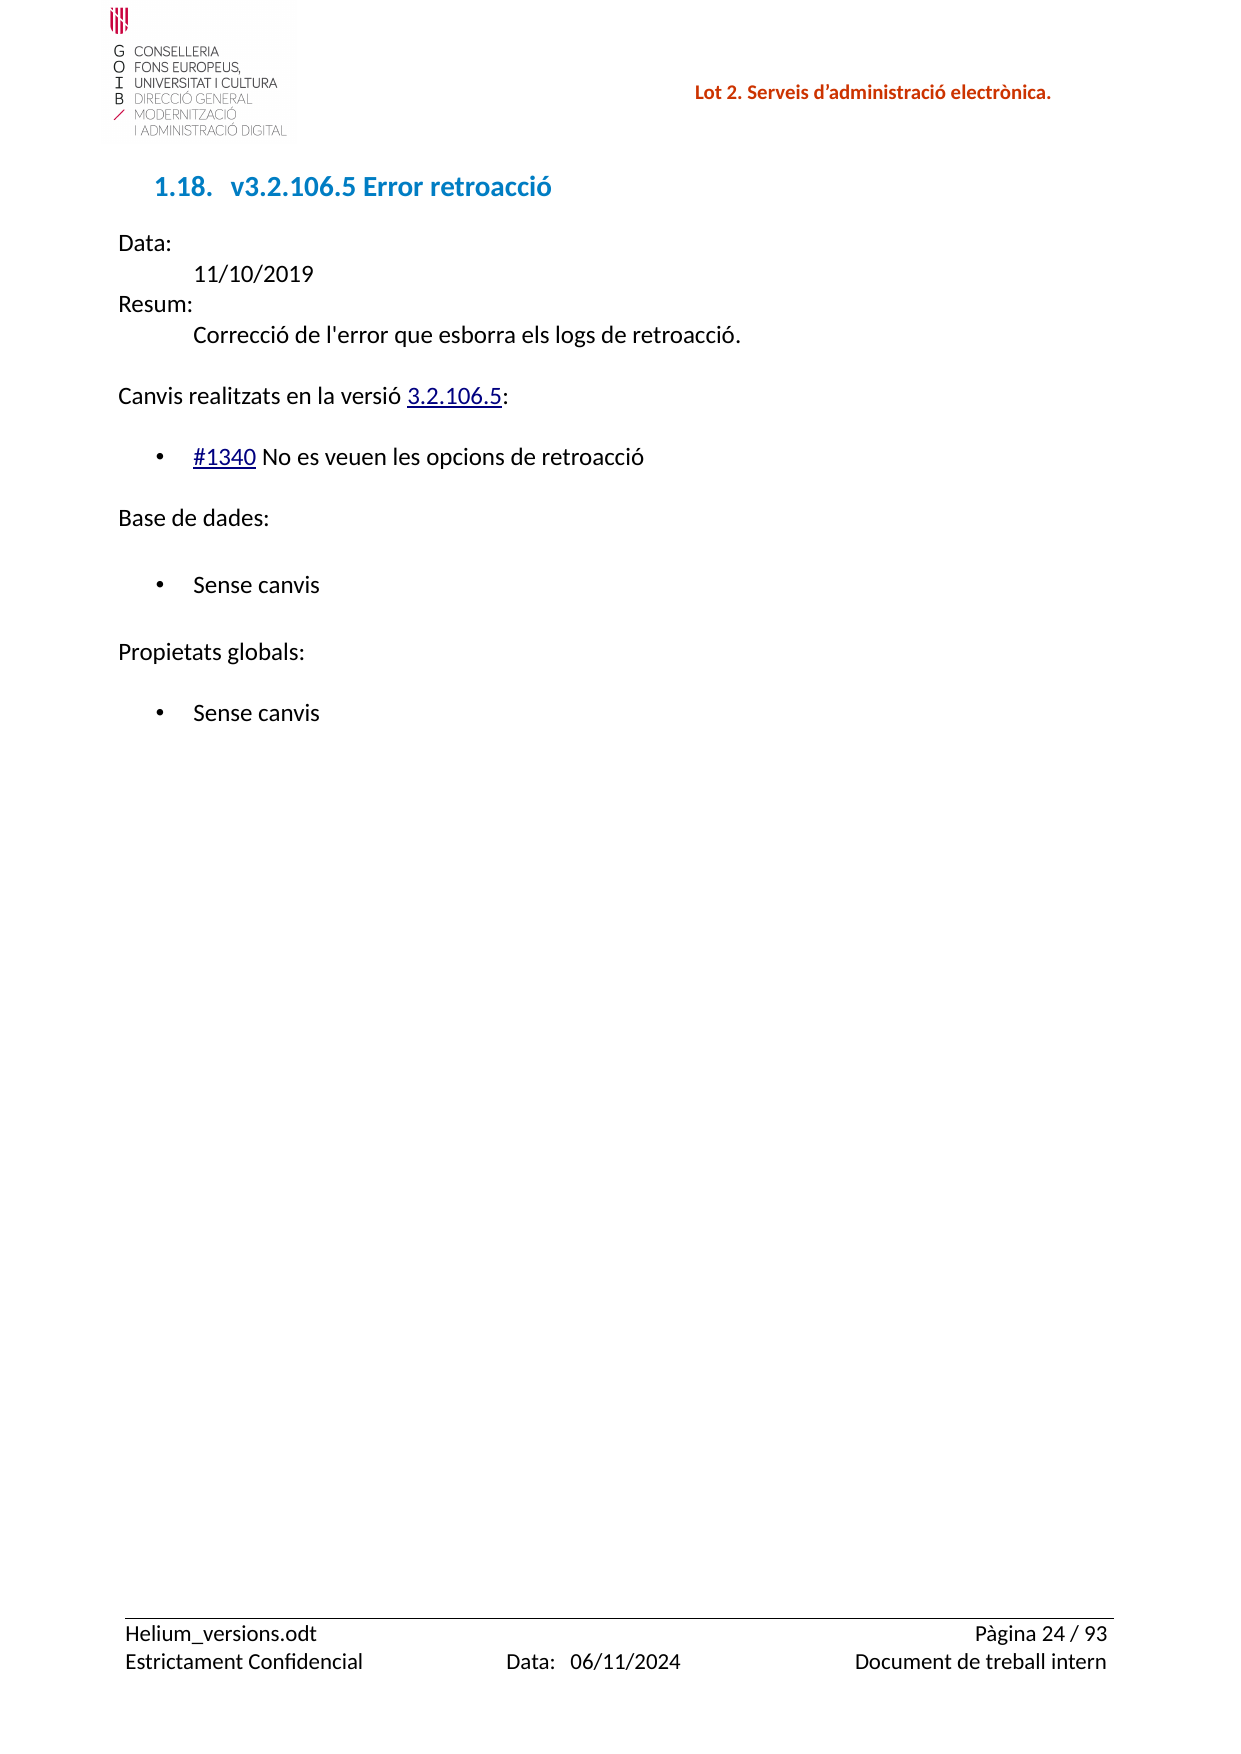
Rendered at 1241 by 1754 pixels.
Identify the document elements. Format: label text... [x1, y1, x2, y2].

picture [100, 0, 297, 144]
text Resum: [118, 289, 1122, 319]
list Sense canvis [156, 697, 1122, 728]
text 11/10/2019 [118, 258, 1122, 289]
text Correcció de l'error que esborra els logs de retroacció. [118, 319, 1122, 350]
text Canvis realitzats en la versió 3.2.106.5: [118, 380, 1122, 411]
list Sense canvis [156, 569, 1122, 600]
text Data: [118, 228, 1122, 258]
text Base de dades: [118, 502, 1122, 533]
text Propietats globals: [118, 636, 1122, 667]
list #1340 No es veuen les opcions de retroacció [156, 441, 1122, 472]
subtitle v3.2.106.5 Error retroacció [153, 168, 1122, 204]
